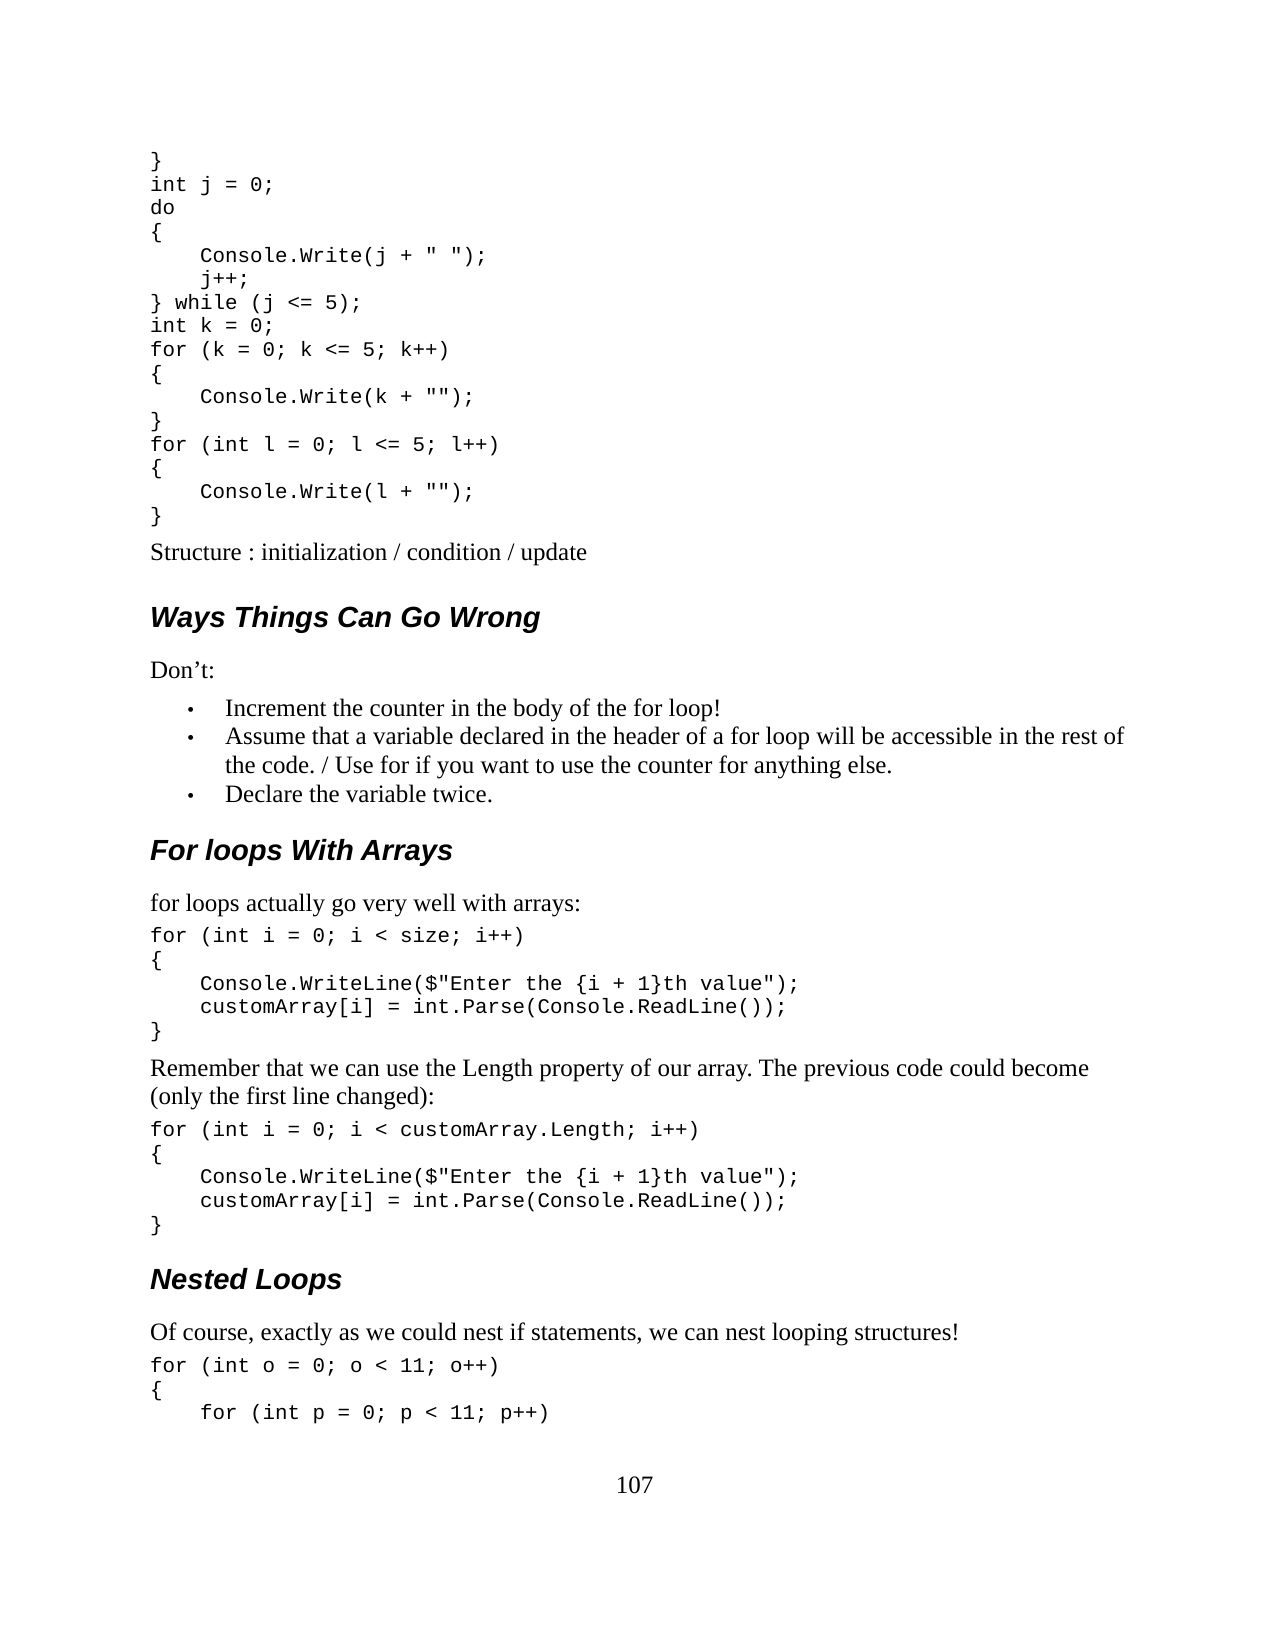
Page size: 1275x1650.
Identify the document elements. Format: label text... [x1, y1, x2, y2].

text do [150, 197, 1125, 221]
text Remember that we can use the Length property of our array. The previous code could become (only the first line changed): [150, 1053, 1125, 1110]
subtitle For loops With Arrays [150, 833, 1125, 866]
text for (k = 0; k <= 5; k++) [150, 339, 1125, 363]
text { [150, 363, 1125, 386]
text Structure : initialization / condition / update [150, 537, 1125, 566]
list Declare the variable twice. [187, 779, 1125, 808]
text } [150, 1020, 1125, 1044]
text for (int i = 0; i < size; i++) [150, 925, 1125, 949]
text for (int o = 0; o < 11; o++) [150, 1355, 1125, 1379]
text } [150, 410, 1125, 434]
subtitle Ways Things Can Go Wrong [150, 600, 1125, 633]
text for (int i = 0; i < customArray.Length; i++) [150, 1119, 1125, 1143]
text for loops actually go very well with arrays: [150, 888, 1125, 916]
text for (int l = 0; l <= 5; l++) [150, 434, 1125, 457]
text { [150, 949, 1125, 973]
text Console.WriteLine($"Enter the {i + 1}th value"); [150, 973, 1125, 996]
text Console.Write(l + ""); [150, 481, 1125, 505]
text Don’t: [150, 655, 1125, 684]
text { [150, 1143, 1125, 1166]
text for (int p = 0; p < 11; p++) [150, 1402, 1125, 1426]
text } while (j <= 5); [150, 292, 1125, 316]
text } [150, 505, 1125, 528]
subtitle Nested Loops [150, 1262, 1125, 1296]
text j++; [150, 268, 1125, 292]
list Assume that a variable declared in the header of a for loop will be accessible in the rest of the code. / Use for if you want to use the counter for anything else. [187, 721, 1125, 779]
text } [150, 1214, 1125, 1237]
list Increment the counter in the body of the for loop! [187, 693, 1125, 721]
text Console.Write(k + ""); [150, 386, 1125, 410]
text Console.Write(j + " "); [150, 244, 1125, 268]
text } [150, 150, 1125, 174]
text Console.WriteLine($"Enter the {i + 1}th value"); [150, 1166, 1125, 1190]
text Of course, exactly as we could nest if statements, we can nest looping structures! [150, 1317, 1125, 1346]
text int j = 0; [150, 174, 1125, 197]
text { [150, 457, 1125, 481]
text int k = 0; [150, 316, 1125, 339]
text customArray[i] = int.Parse(Console.ReadLine()); [150, 996, 1125, 1020]
text { [150, 1379, 1125, 1402]
text { [150, 221, 1125, 244]
text customArray[i] = int.Parse(Console.ReadLine()); [150, 1190, 1125, 1214]
